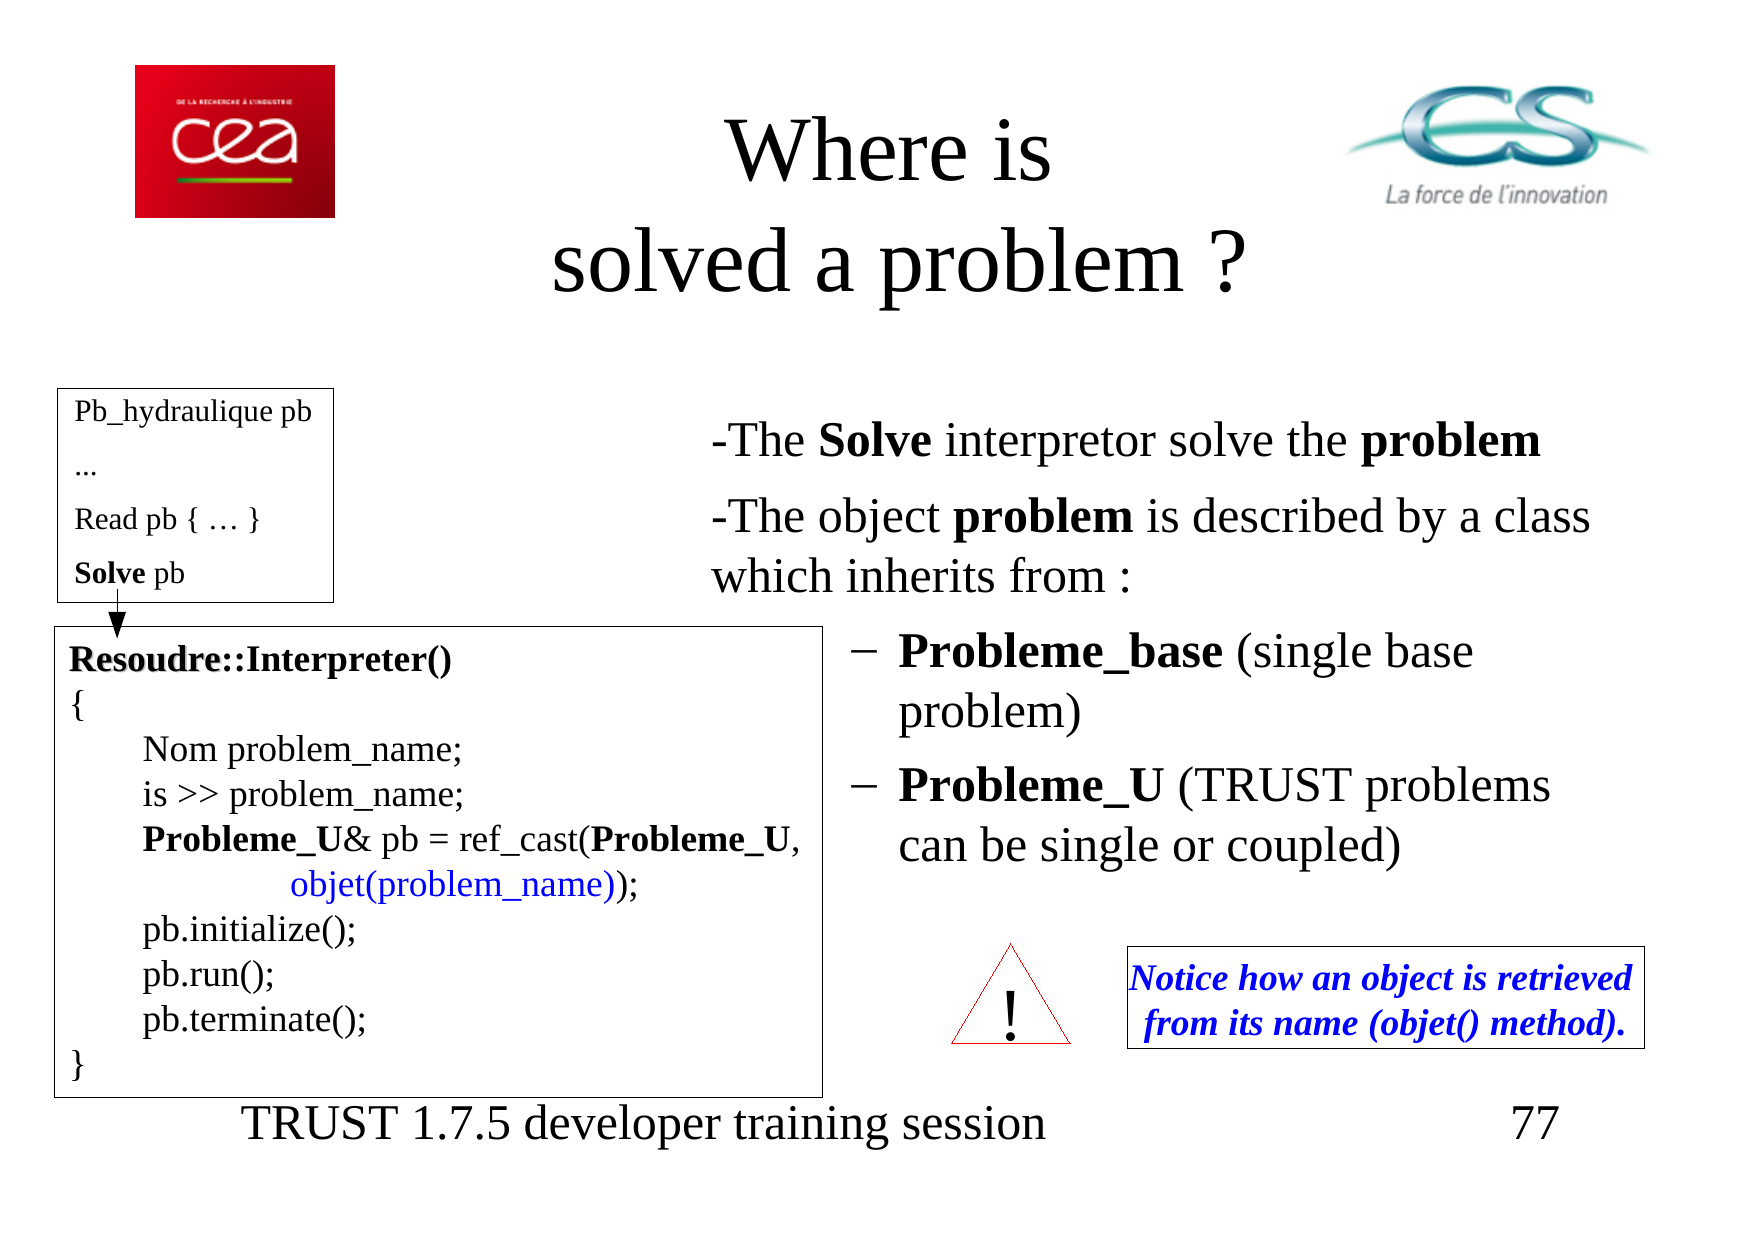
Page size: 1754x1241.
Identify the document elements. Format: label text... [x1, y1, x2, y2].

text_box Notice how an object is retrieved from its name (objet() method). [1127, 946, 1645, 1049]
text_box ! [951, 943, 1071, 1044]
picture [135, 65, 335, 218]
picture [1576, 73, 1662, 218]
text_box Resoudre::Interpreter() { Nom problem_name; is >> problem_name; Probleme_U& pb = ref_cast(Probleme_U, objet(problem_name)); pb.initialize(); pb.run(); pb.terminate(); } [54, 626, 823, 1098]
list Pb_hydraulique pb ... Read pb { … } Solve pb [3, 382, 482, 721]
list Pb_hydraulique pb ... Read pb { … } Solve pb [58, 389, 333, 602]
list -The Solve interpretor solve the problem -The object problem is described by a class which inherits from : Probleme_base (single base problem) Probleme_U (TRUST problems can be single or coupled) [639, 398, 1641, 1140]
title Where is solved a problem ? [225, 73, 1576, 324]
